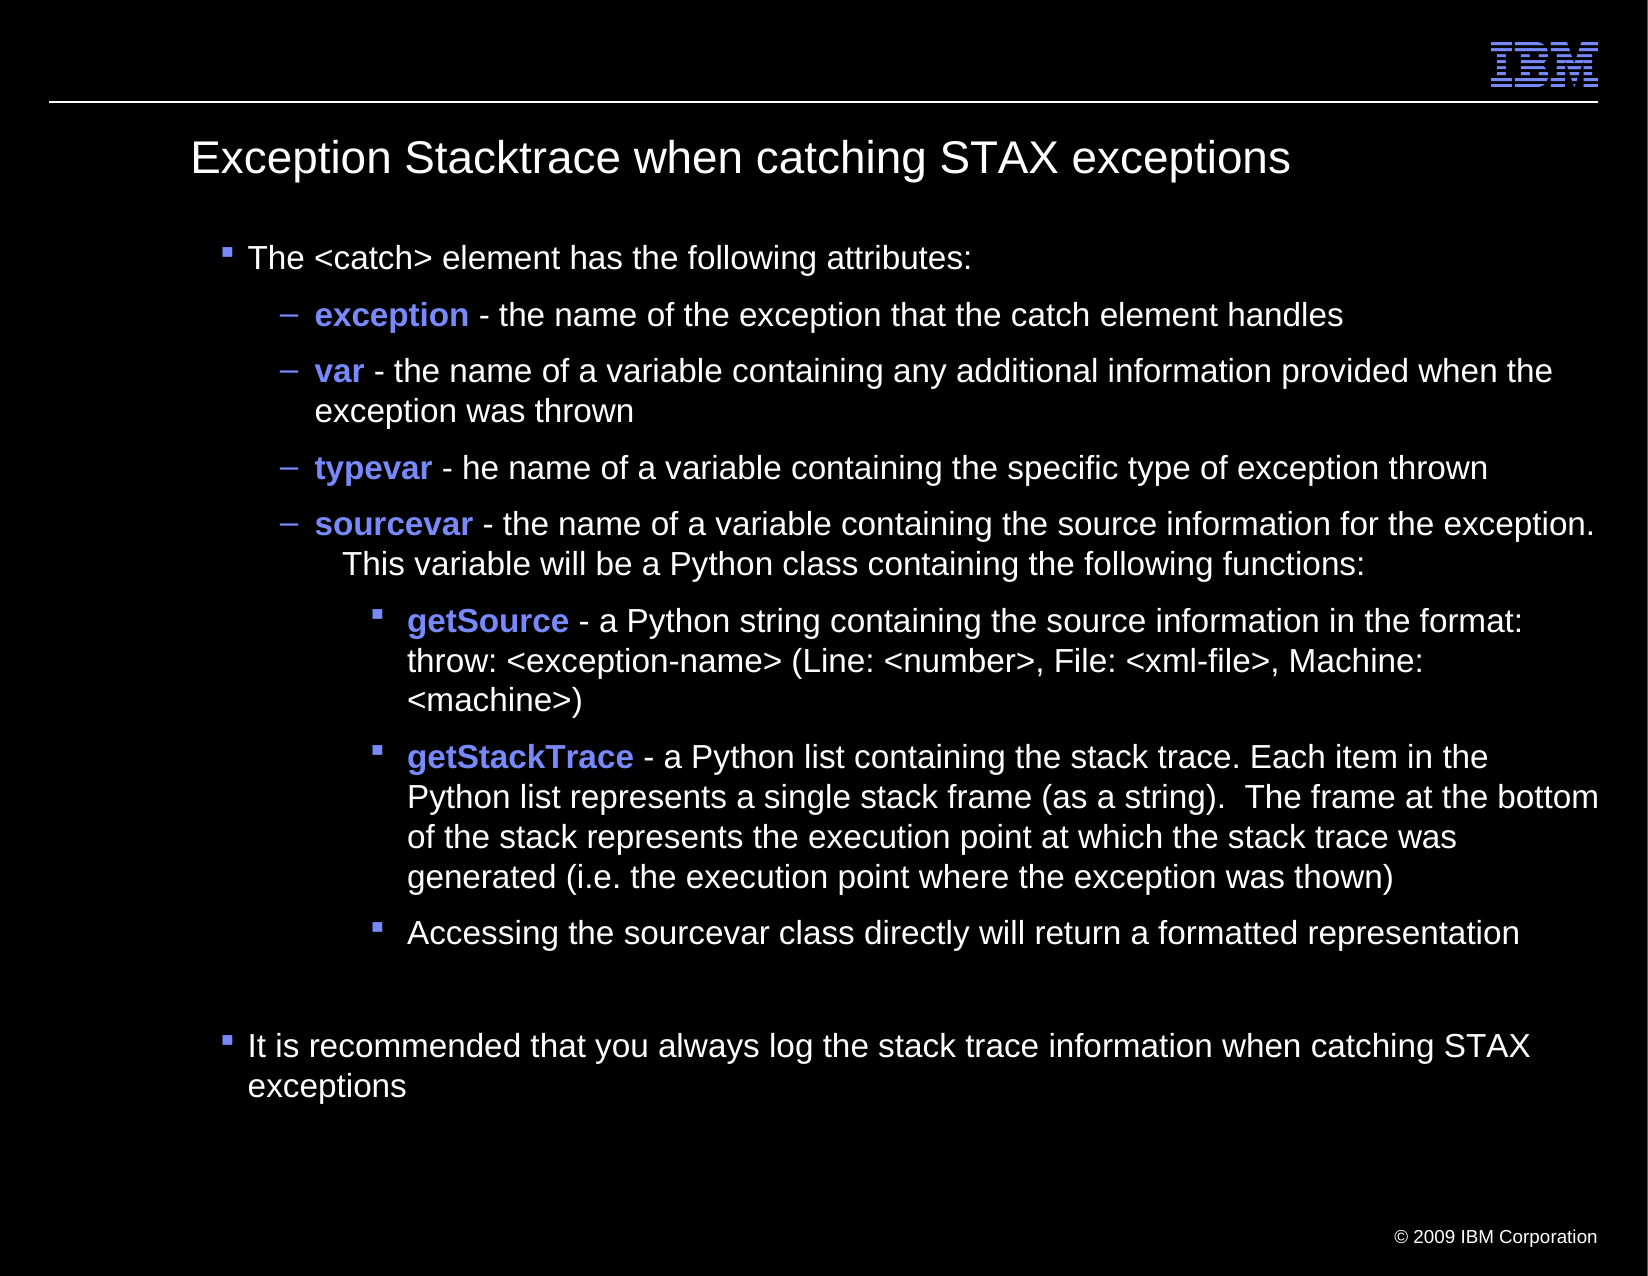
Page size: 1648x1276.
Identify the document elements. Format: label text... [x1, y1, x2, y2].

title Exception Stacktrace when catching STAX exceptions [173, 125, 1648, 219]
text_box The <catch> element has the following attributes: exception - the name of the exception that the catch element handles var - the name of a variable containing any additional information provided when the exception was thrown typevar - he name of a variable containing the specific type of exception thrown sourcevar - the name of a variable containing the source information for the exception. This variable will be a Python class containing the following functions: getSource - a Python string containing the source information in the format: throw: <exception-name> (Line: <number>, File: <xml-file>, Machine: <machine>) getStackTrace - a Python list containing the stack trace. Each item in the Python list represents a single stack frame (as a string). The frame at the bottom of the stack represents the execution point at which the stack trace was generated (i.e. the execution point where the exception was thown) Accessing the sourcevar class directly will return a formatted representation It is recommended that you always log the stack trace information when catching STAX exceptions [220, 236, 1602, 1161]
picture [1491, 42, 1598, 87]
